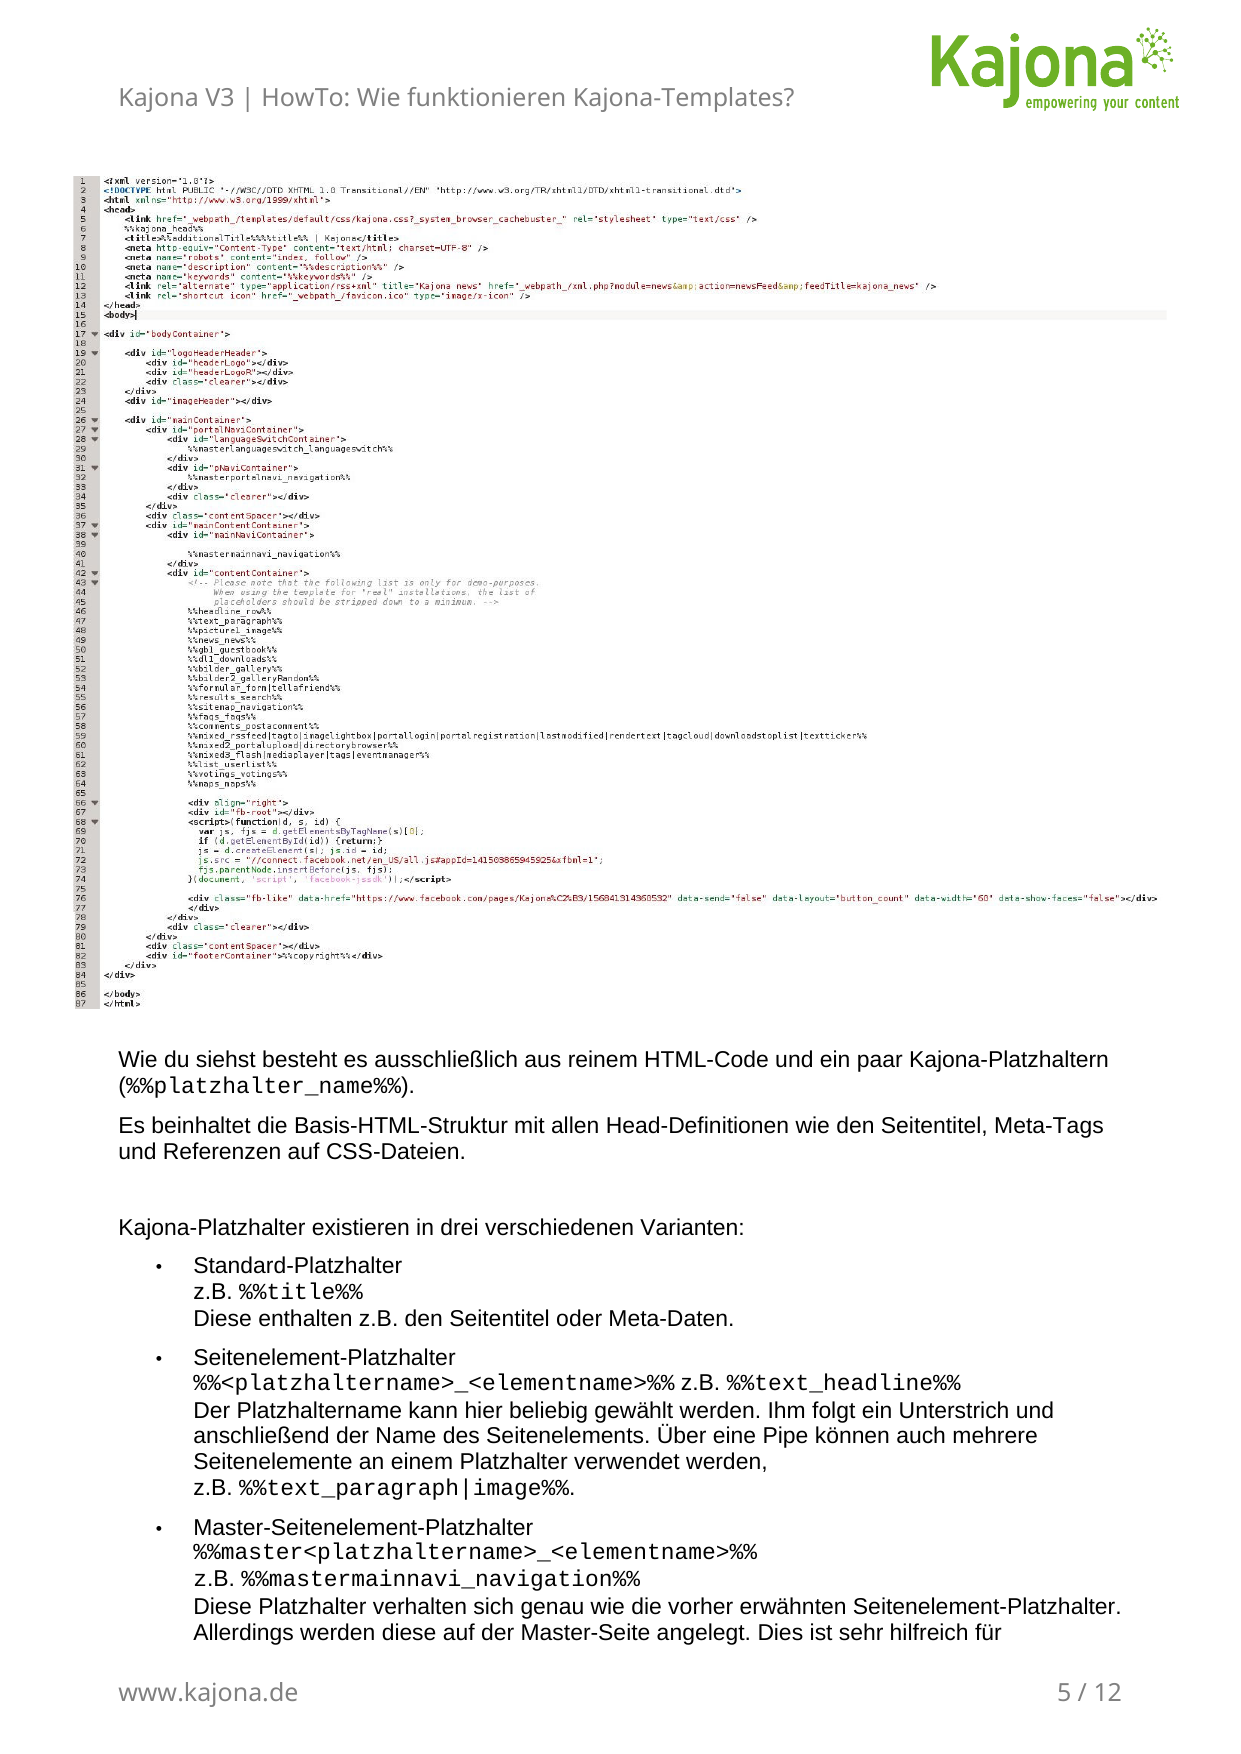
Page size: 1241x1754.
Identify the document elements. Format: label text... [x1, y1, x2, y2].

list Master-Seitenelement-Platzhalter %%master<platzhaltername>_<elementname>%% z.B. %%mastermainnavi_navigation%% Diese Platzhalter verhalten sich genau wie die vorher erwähnten Seitenelement-Platzhalter. Allerdings werden diese auf der Master-Seite angelegt. Dies ist sehr hilfreich für [156, 1514, 1122, 1645]
text Es beinhaltet die Basis-HTML-Struktur mit allen Head-Definitionen wie den Seitentitel, Meta-Tags und Referenzen auf CSS-Dateien. [118, 1113, 1122, 1164]
list Seitenelement-Platzhalter %%<platzhaltername>_<elementname>%% z.B. %%text_headline%% Der Platzhaltername kann hier beliebig gewählt werden. Ihm folgt ein Unterstrich und anschließend der Name des Seitenelements. Über eine Pipe können auch mehrere Seitenelemente an einem Platzhalter verwendet werden, z.B. %%text_paragraph|image%%. [156, 1344, 1122, 1502]
text Kajona-Platzhalter existieren in drei verschiedenen Varianten: [118, 1215, 1122, 1240]
picture [73, 176, 1167, 1009]
text Wie du siehst besteht es ausschließlich aus reinem HTML-Code und ein paar Kajona-Platzhaltern (%%platzhalter_name%%). [118, 1047, 1122, 1100]
list Standard-Platzhalter z.B. %%title%% Diese enthalten z.B. den Seitentitel oder Meta-Daten. [156, 1253, 1122, 1332]
